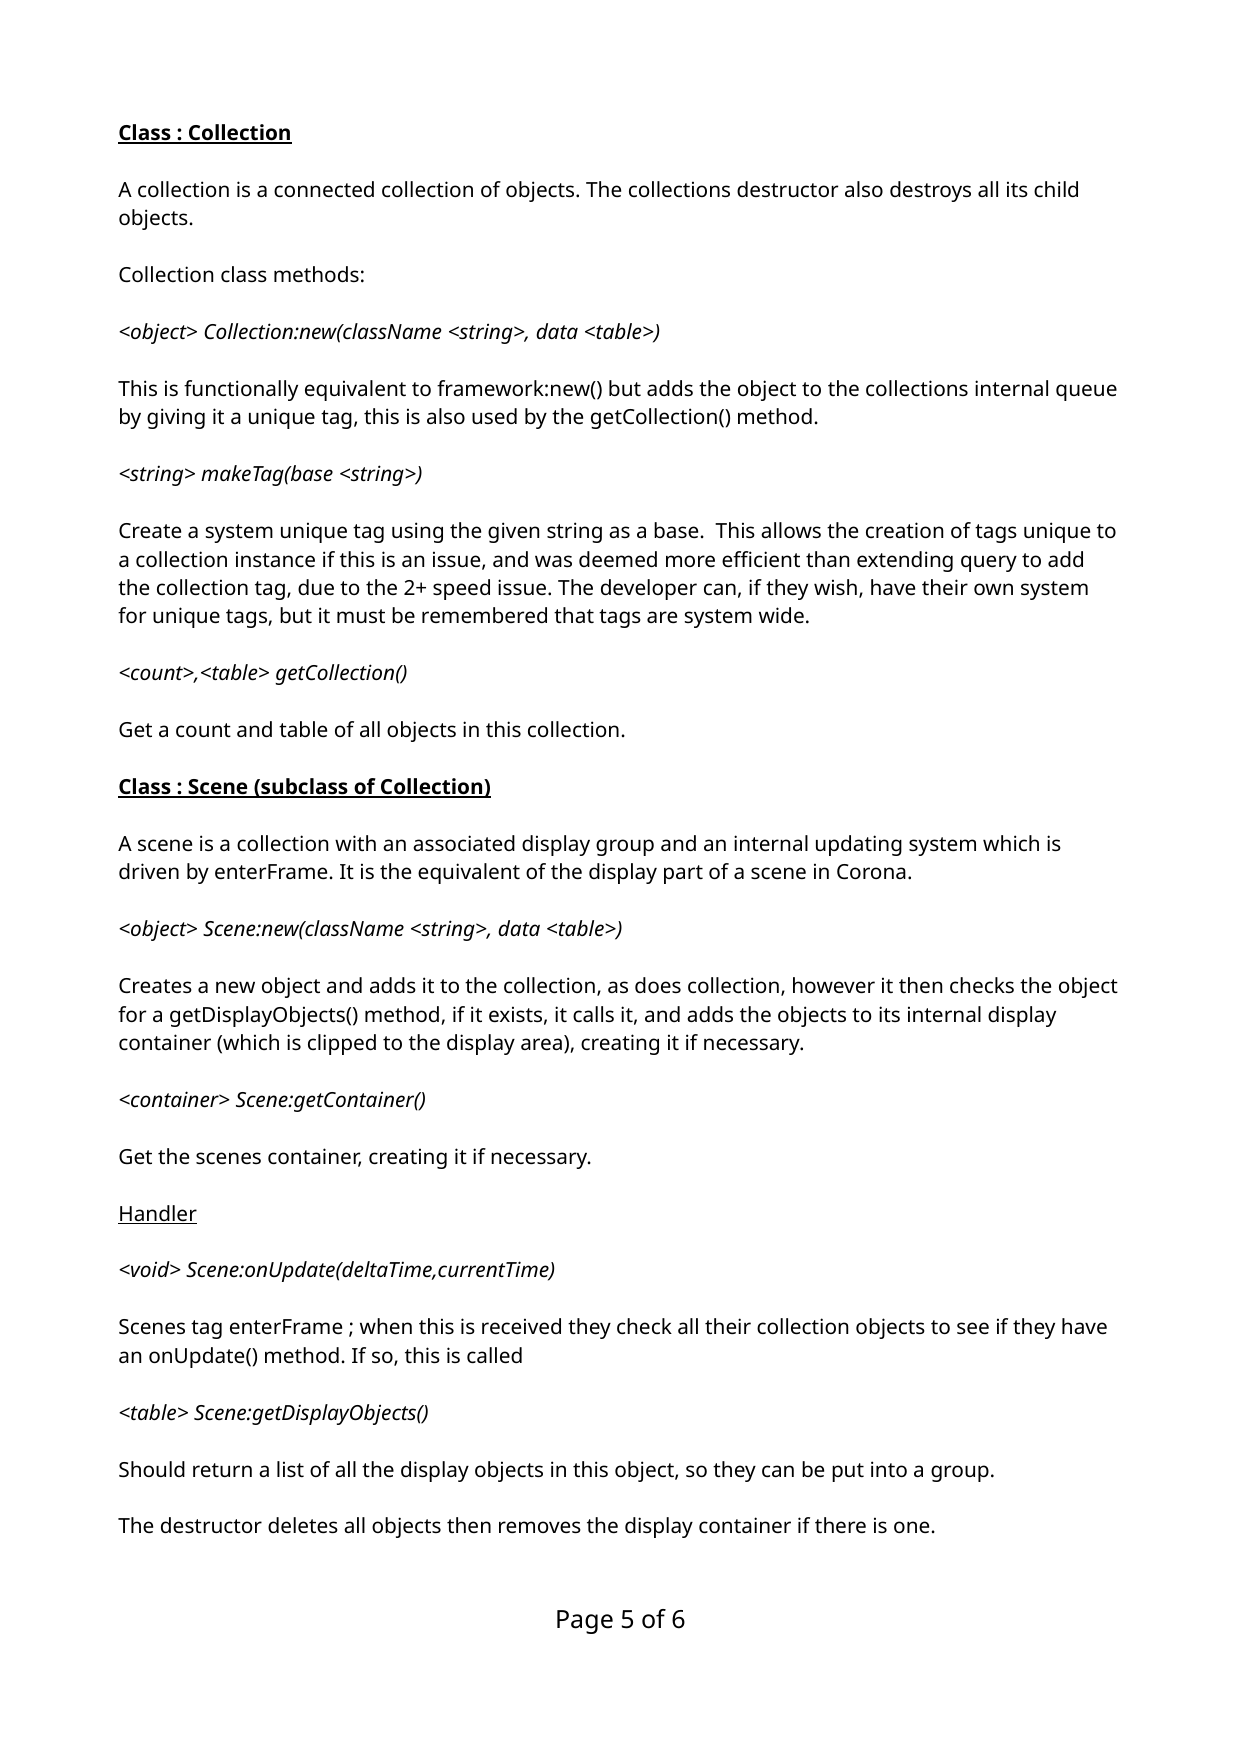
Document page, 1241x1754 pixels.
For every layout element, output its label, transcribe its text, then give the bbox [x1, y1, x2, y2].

text Handler [118, 1199, 1122, 1227]
text Class : Collection [118, 118, 1122, 147]
text <string> makeTag(base <string>) [118, 459, 1122, 488]
text A collection is a connected collection of objects. The collections destructor also destroys all its child objects. [118, 175, 1122, 232]
text The destructor deletes all objects then removes the display container if there is one. [118, 1512, 1122, 1540]
text A scene is a collection with an associated display group and an internal updating system which is driven by enterFrame. It is the equivalent of the display part of a scene in Corona. [118, 829, 1122, 886]
text <table> Scene:getDisplayObjects() [118, 1398, 1122, 1426]
text <void> Scene:onUpdate(deltaTime,currentTime) [118, 1256, 1122, 1284]
text <object> Scene:new(className <string>, data <table>) [118, 914, 1122, 943]
text Get a count and table of all objects in this collection. [118, 715, 1122, 744]
text <object> Collection:new(className <string>, data <table>) [118, 317, 1122, 346]
text This is functionally equivalent to framework:new() but adds the object to the collections internal queue by giving it a unique tag, this is also used by the getCollection() method. [118, 374, 1122, 431]
text Create a system unique tag using the given string as a base. This allows the creation of tags unique to a collection instance if this is an issue, and was deemed more efficient than extending query to add the collection tag, due to the 2+ speed issue. The developer can, if they wish, have their own system for unique tags, but it must be remembered that tags are system wide. [118, 516, 1122, 630]
text Should return a list of all the display objects in this object, so they can be put into a group. [118, 1455, 1122, 1483]
text Get the scenes container, creating it if necessary. [118, 1142, 1122, 1170]
text <count>,<table> getCollection() [118, 658, 1122, 687]
text <container> Scene:getContainer() [118, 1085, 1122, 1113]
text Scenes tag enterFrame ; when this is received they check all their collection objects to see if they have an onUpdate() method. If so, this is called [118, 1312, 1122, 1369]
text Class : Scene (subclass of Collection) [118, 772, 1122, 801]
text Collection class methods: [118, 260, 1122, 289]
text Creates a new object and adds it to the collection, as does collection, however it then checks the object for a getDisplayObjects() method, if it exists, it calls it, and adds the objects to its internal display container (which is clipped to the display area), creating it if necessary. [118, 971, 1122, 1057]
